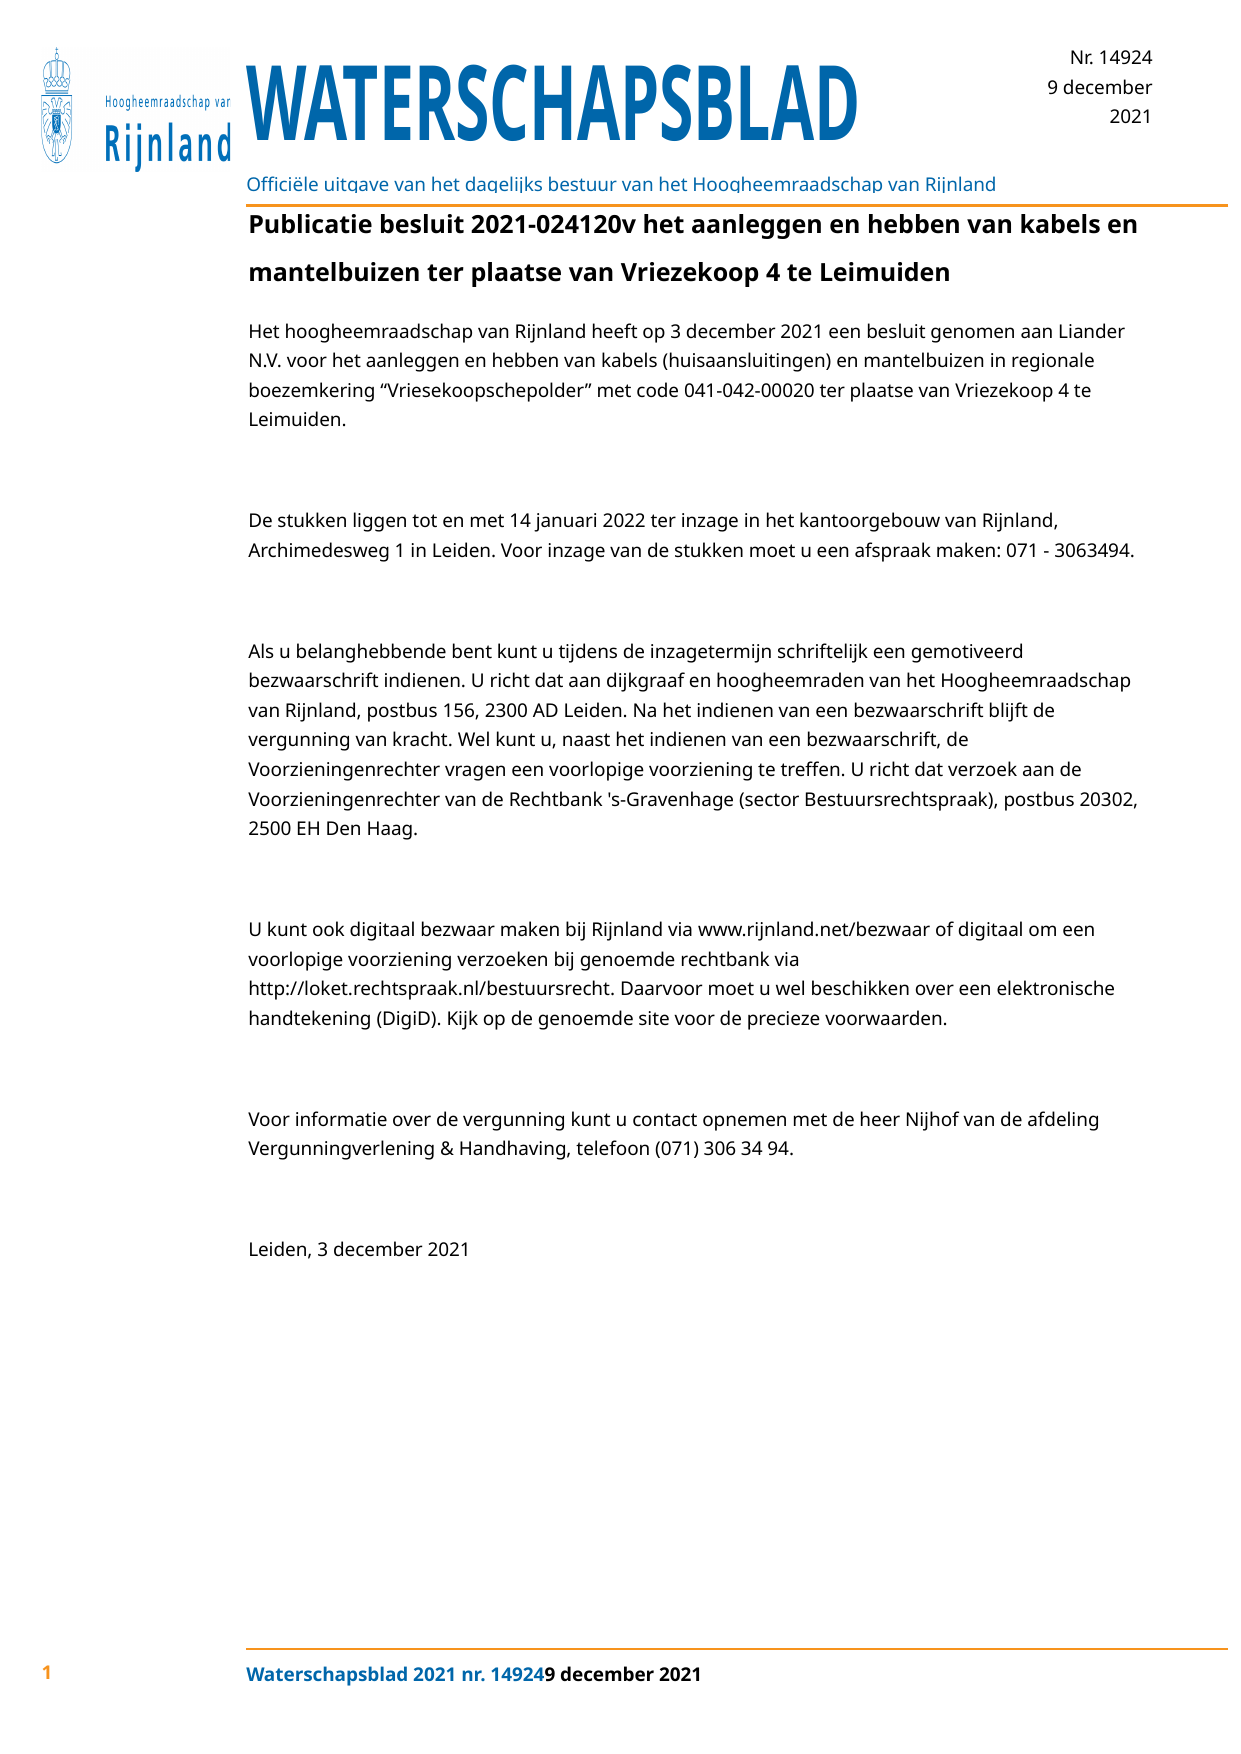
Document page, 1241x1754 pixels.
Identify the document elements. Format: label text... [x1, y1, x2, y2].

text Als u belanghebbende bent kunt u tijdens de inzagetermijn schriftelijk een gemotiveerd bezwaarschrift indienen. U richt dat aan dijkgraaf en hoogheemraden van het Hoogheemraadschap van Rijnland, postbus 156, 2300 AD Leiden. Na het indienen van een bezwaarschrift blijft de vergunning van kracht. Wel kunt u, naast het indienen van een bezwaarschrift, de Voorzieningenrechter vragen een voorlopige voorziening te treffen. U richt dat verzoek aan de Voorzieningenrechter van de Rechtbank 's-Gravenhage (sector Bestuursrechtspraak), postbus 20302, 2500 EH Den Haag. [248, 638, 1152, 841]
text U kunt ook digitaal bezwaar maken bij Rijnland via www.rijnland.net/bezwaar of digitaal om een voorlopige voorziening verzoeken bij genoemde rechtbank via http://loket.rechtspraak.nl/bestuursrecht. Daarvoor moet u wel beschikken over een elektronische handtekening (DigiD). Kijk op de genoemde site voor de precieze voorwaarden. [248, 916, 1152, 1031]
text De stukken liggen tot en met 14 januari 2022 ter inzage in het kantoorgebouw van Rijnland, Archimedesweg 1 in Leiden. Voor inzage van de stukken moet u een afspraak maken: 071 - 3063494. [248, 507, 1152, 563]
text Het hoogheemraadschap van Rijnland heeft op 3 december 2021 een besluit genomen aan Liander N.V. voor het aanleggen en hebben van kabels (huisaansluitingen) en mantelbuizen in regionale boezemkering “Vriesekoopschepolder” met code 041-042-00020 ter plaatse van Vriezekoop 4 te Leimuiden. [248, 318, 1152, 432]
text Voor informatie over de vergunning kunt u contact opnemen met de heer Nijhof van de afdeling Vergunningverlening & Handhaving, telefoon (071) 306 34 94. [248, 1106, 1152, 1161]
text Leiden, 3 december 2021 [248, 1236, 1152, 1262]
text Publicatie besluit 2021-024120v het aanleggen en hebben van kabels en mantelbuizen ter plaatse van Vriezekoop 4 te Leimuiden [248, 207, 1152, 288]
picture [41, 47, 231, 172]
